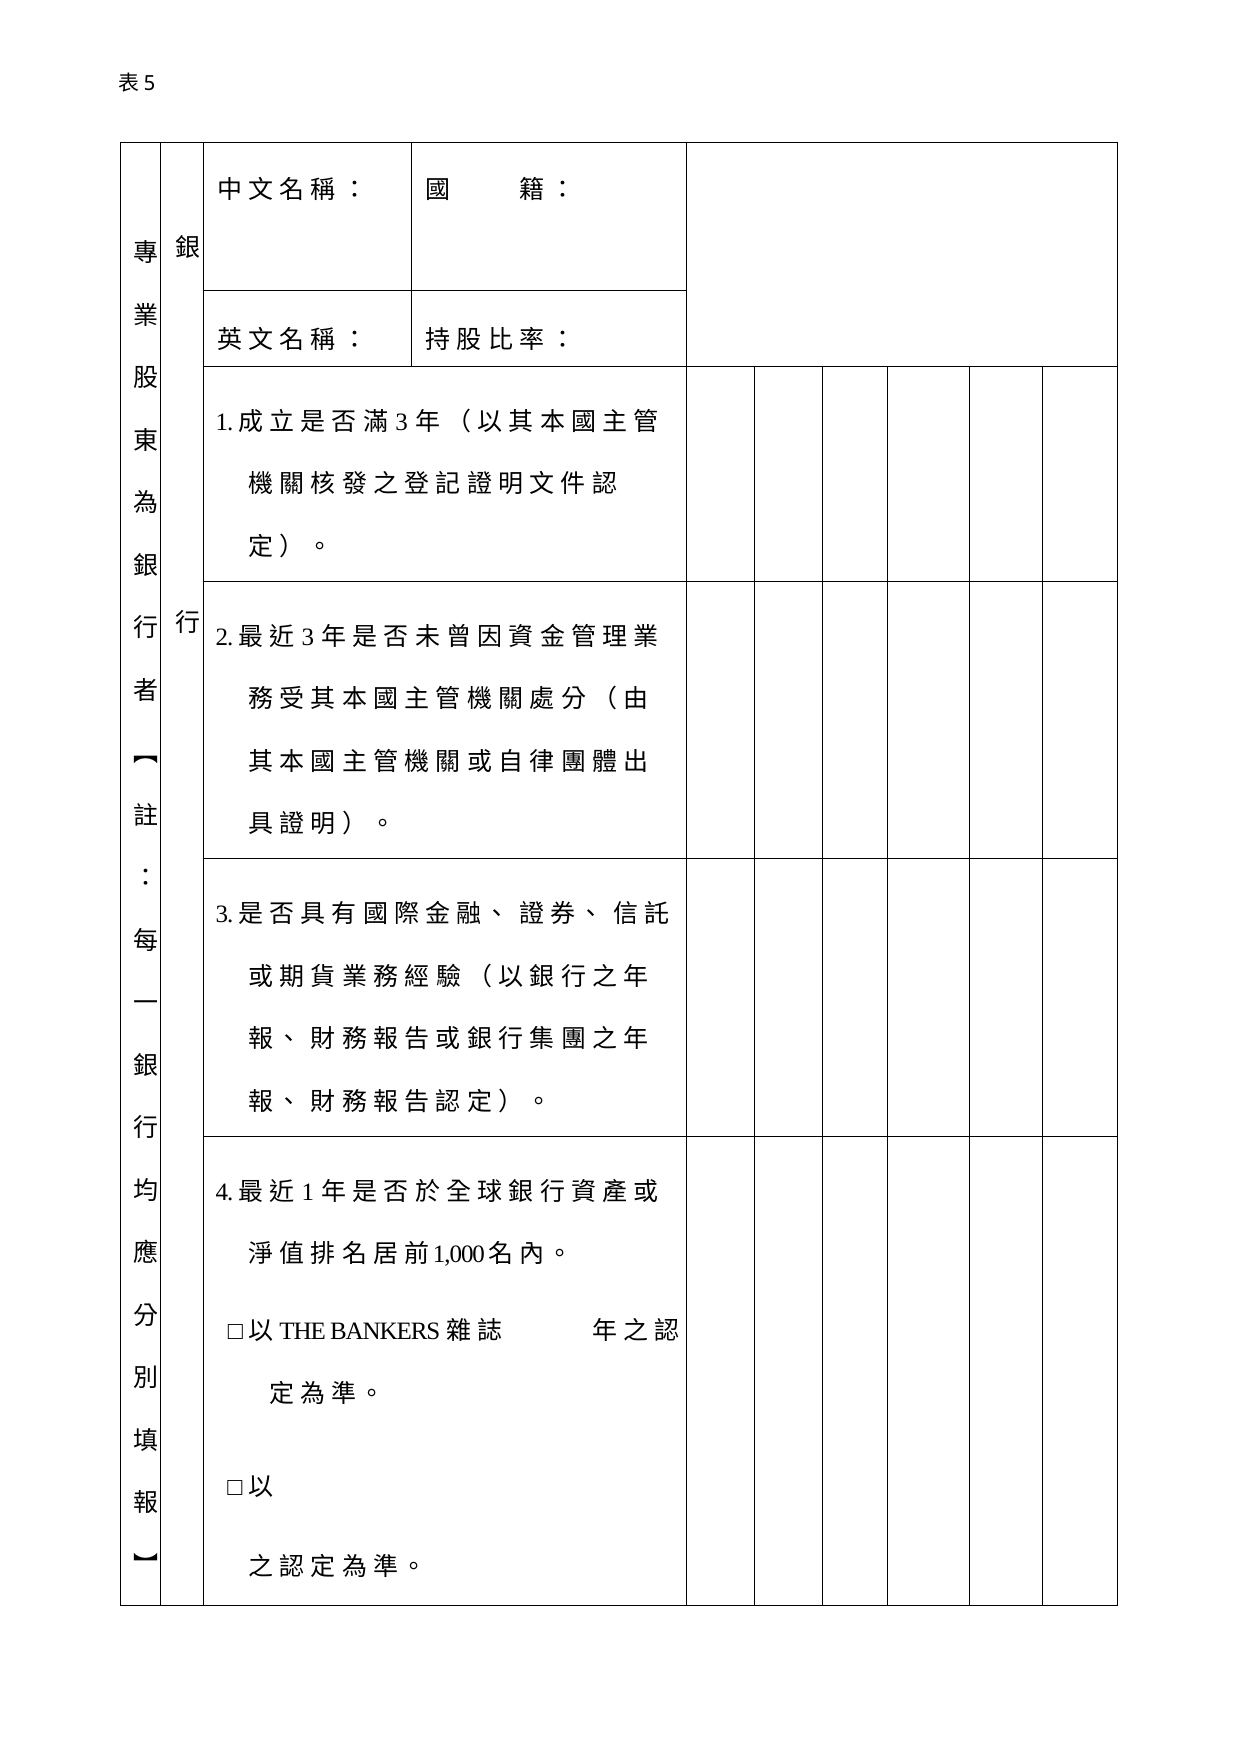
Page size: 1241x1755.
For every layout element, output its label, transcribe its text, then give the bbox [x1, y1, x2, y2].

table_cell [1043, 859, 1117, 1136]
table_cell 銀 行 [161, 143, 203, 1604]
table_cell [823, 1137, 887, 1604]
table_cell [687, 582, 754, 858]
table_cell [755, 859, 822, 1136]
table_cell [888, 582, 969, 858]
table_cell [823, 582, 887, 858]
table_cell [970, 859, 1042, 1136]
table_cell 專業股東為銀行者︻註：每一銀行均應分別填報︼ [121, 143, 160, 1604]
table_cell [888, 859, 969, 1136]
table_cell [970, 367, 1042, 581]
table_cell [970, 1137, 1042, 1604]
table_cell [755, 367, 822, 581]
table_cell [888, 367, 969, 581]
table_cell [970, 582, 1042, 858]
table_cell [1043, 582, 1117, 858]
table_cell 2.最近3年是否未曾因資金管理業務受其本國主管機關處分（由其本國主管機關或自律團體出具證明）。 [204, 582, 686, 858]
table_cell 英文名稱： [204, 291, 411, 366]
table_cell 1.成立是否滿3年（以其本國主管機關核發之登記證明文件認定）。 [204, 367, 686, 581]
table_cell 國 籍： [412, 143, 686, 290]
table_cell [1043, 1137, 1117, 1604]
table_cell [755, 1137, 822, 1604]
table_cell [687, 1137, 754, 1604]
table_cell [687, 859, 754, 1136]
table_cell 4.最近1年是否於全球銀行資產或淨值排名居前1,000名內。 □以THE BANKERS雜誌 年之認定為準。 □以 之認定為準。 [204, 1137, 686, 1604]
table_cell [687, 367, 754, 581]
table_cell [823, 859, 887, 1136]
table_cell [823, 367, 887, 581]
table_cell [1043, 367, 1117, 581]
table_cell [687, 143, 1117, 366]
table_cell [755, 582, 822, 858]
table_cell 持股比率： [412, 291, 686, 366]
table_cell [888, 1137, 969, 1604]
table_cell 3.是否具有國際金融、證券、信託或期貨業務經驗（以銀行之年報、財務報告或銀行集團之年報、財務報告認定）。 [204, 859, 686, 1136]
table_cell 中文名稱： [204, 143, 411, 290]
